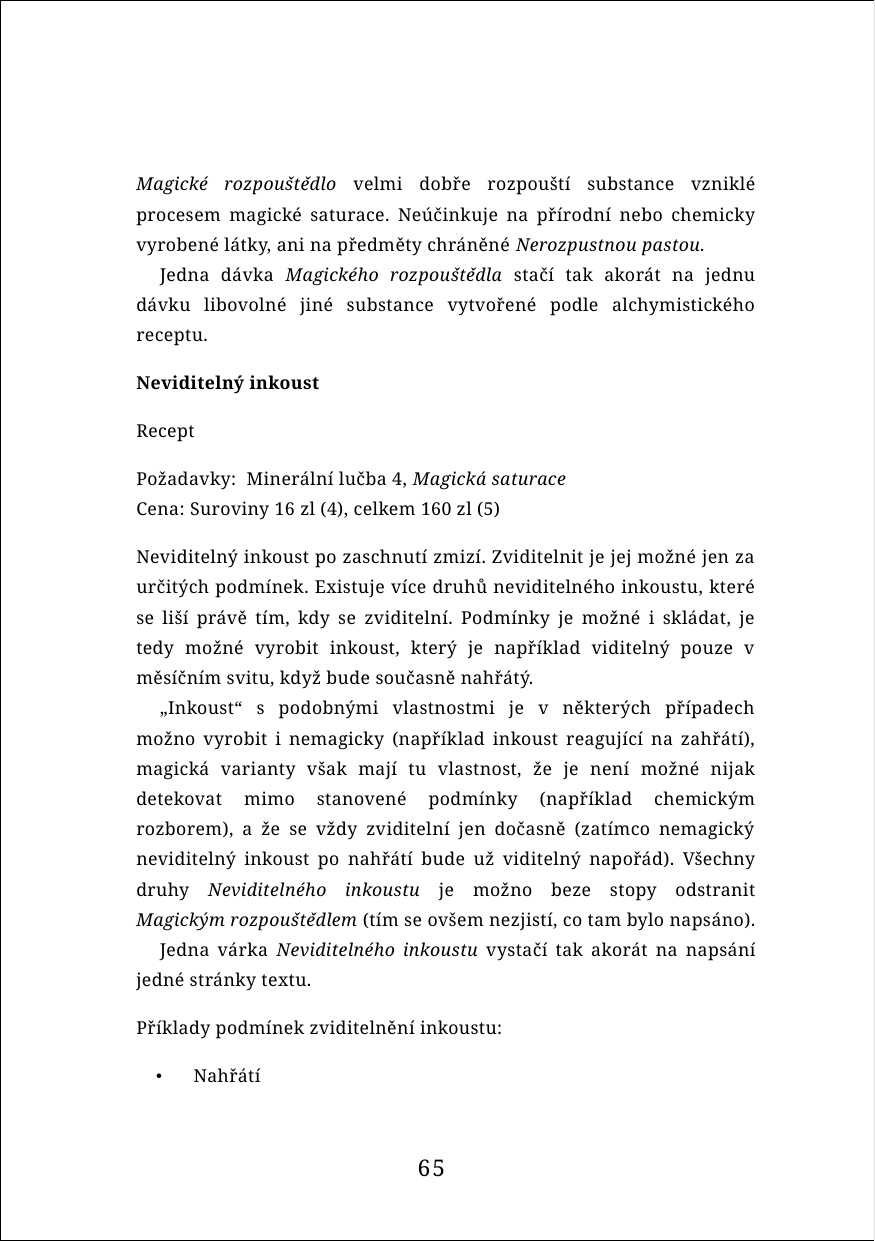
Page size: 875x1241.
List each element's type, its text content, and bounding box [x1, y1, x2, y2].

list Nahřátí [156, 1063, 756, 1088]
text Neviditelný inkoust po zaschnutí zmizí. Zviditelnit je jej možné jen za určitých podmínek. Existuje více druhů neviditelného inkoustu, které se liší právě tím, kdy se zviditelní. Podmínky je možné i skládat, je tedy možné vyrobit inkoust, který je například viditelný pouze v měsíčním svitu, když bude současně nahřátý. „Inkoust“ s podobnými vlastnostmi je v některých případech možno vyrobit i nemagicky (například inkoust reagující na zahřátí), magická varianty však mají tu vlastnost, že je není možné nijak detekovat mimo stanovené podmínky (například chemickým rozborem), a že se vždy zviditelní jen dočasně (zatímco nemagický neviditelný inkoust po nahřátí bude už viditelný napořád). Všechny druhy Neviditelného inkoustu je možno beze stopy odstranit Magickým rozpouštědlem (tím se ovšem nezjistí, co tam bylo napsáno). Jedna várka Neviditelného inkoustu vystačí tak akorát na napsání jedné stránky textu. [136, 545, 756, 992]
text Příklady podmínek zviditelnění inkoustu: [136, 1016, 756, 1040]
text Magické rozpouštědlo velmi dobře rozpouští substance vzniklé procesem magické saturace. Neúčinkuje na přírodní nebo chemicky vyrobené látky, ani na předměty chráněné Nerozpustnou pastou. Jedna dávka Magického rozpouštědla stačí tak akorát na jednu dávku libovolné jiné substance vytvořené podle alchymistického receptu. [136, 172, 756, 347]
text Požadavky: Minerální lučba 4, Magická saturace Cena: Suroviny 16 zl (4), celkem 160 zl (5) [136, 467, 756, 521]
text Neviditelný inkoust [136, 371, 756, 395]
text Recept [136, 419, 756, 443]
